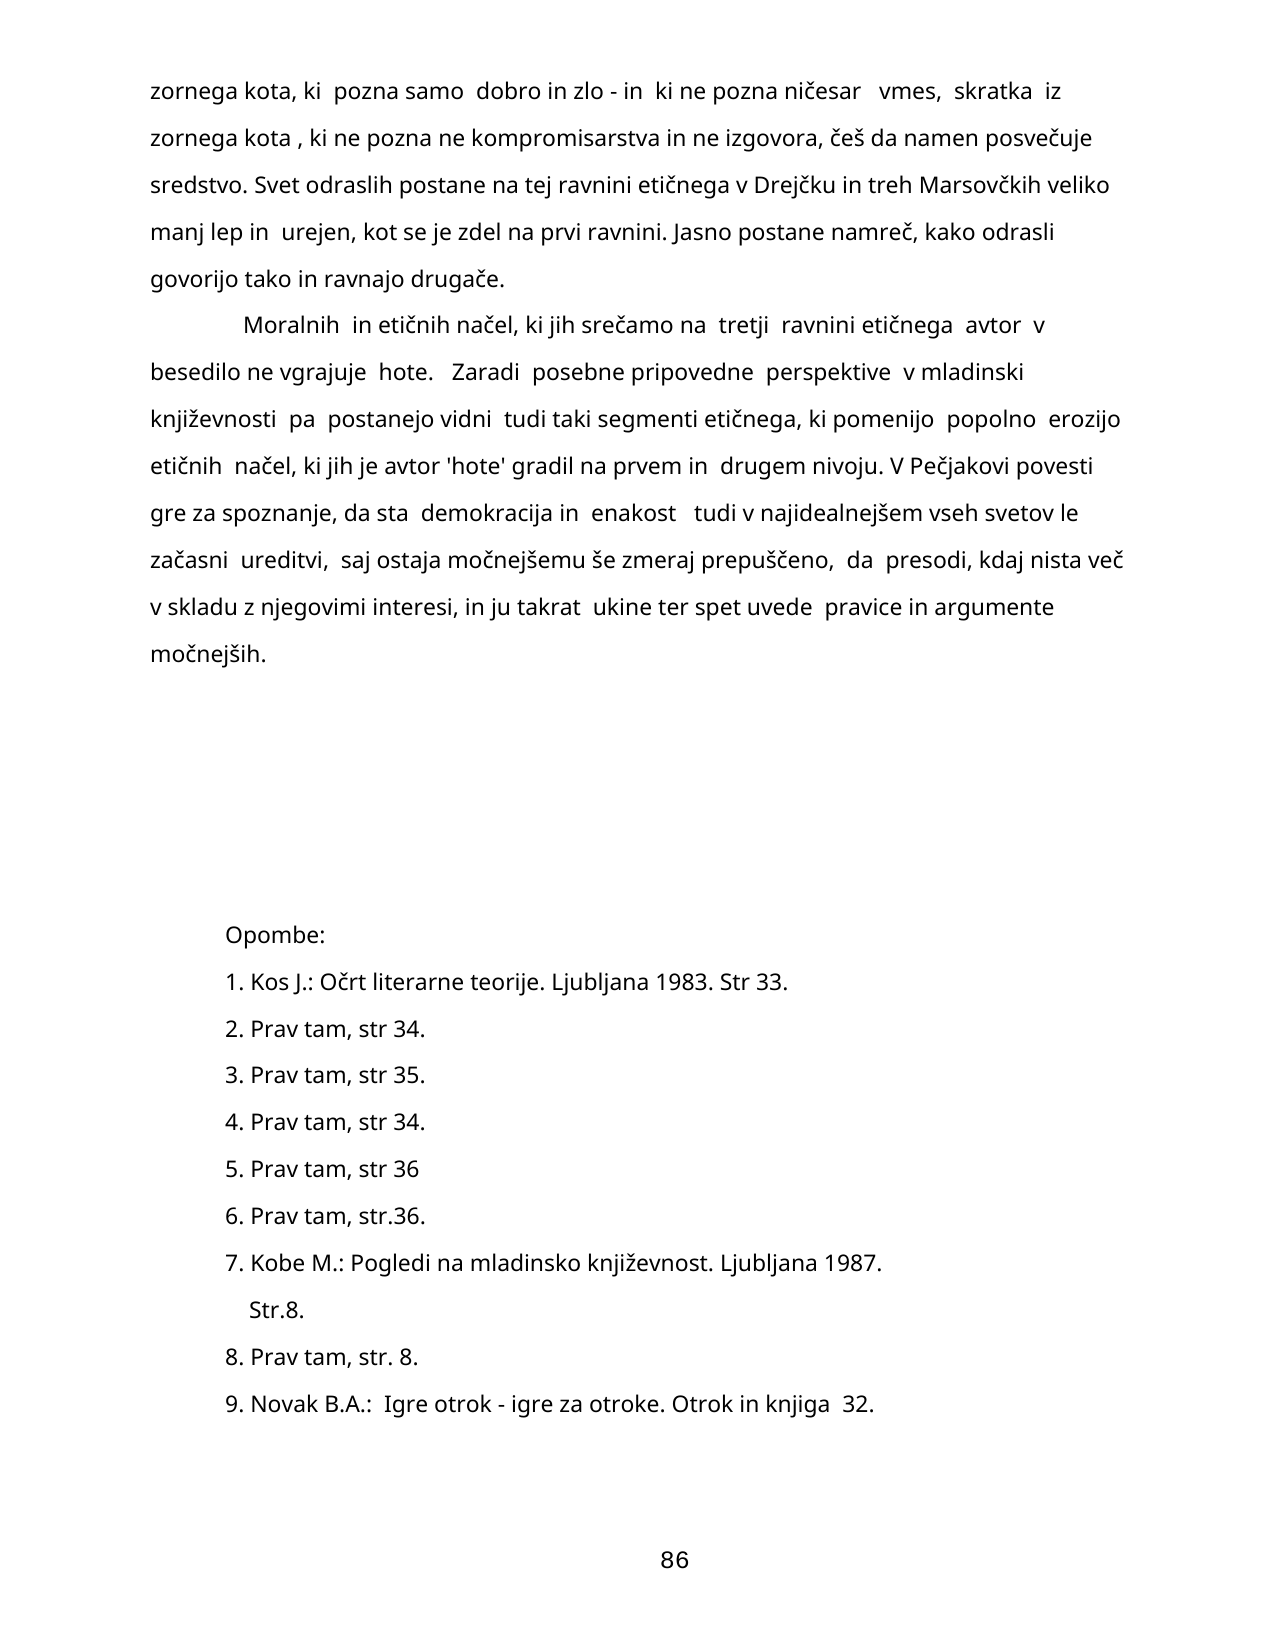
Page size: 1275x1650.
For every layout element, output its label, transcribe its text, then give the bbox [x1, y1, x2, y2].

text 8. Prav tam, str. 8. [150, 1341, 1125, 1372]
text Opombe: [150, 919, 1125, 950]
text 4. Prav tam, str 34. [150, 1106, 1125, 1137]
text Moralnih in etičnih načel, ki jih srečamo na tretji ravnini etičnega avtor v besedilo ne vgrajuje hote. Zaradi posebne pripovedne perspektive v mladinski književnosti pa postanejo vidni tudi taki segmenti etičnega, ki pomenijo popolno erozijo etičnih načel, ki jih je avtor 'hote' gradil na prvem in drugem nivoju. V Pečjakovi povesti gre za spoznanje, da sta demokracija in enakost tudi v najidealnejšem vseh svetov le začasni ureditvi, saj ostaja močnejšemu še zmeraj prepuščeno, da presodi, kdaj nista več v skladu z njegovimi interesi, in ju takrat ukine ter spet uvede pravice in argumente močnejših. [150, 309, 1125, 669]
text 7. Kobe M.: Pogledi na mladinsko književnost. Ljubljana 1987. [150, 1247, 1125, 1278]
text 5. Prav tam, str 36 [150, 1153, 1125, 1184]
text zornega kota, ki pozna samo dobro in zlo - in ki ne pozna ničesar vmes, skratka iz zornega kota , ki ne pozna ne kompromisarstva in ne izgovora, češ da namen posvečuje sredstvo. Svet odraslih postane na tej ravnini etičnega v Drejčku in treh Marsovčkih veliko manj lep in urejen, kot se je zdel na prvi ravnini. Jasno postane namreč, kako odrasli govorijo tako in ravnajo drugače. [150, 75, 1125, 294]
text 6. Prav tam, str.36. [150, 1200, 1125, 1231]
text 2. Prav tam, str 34. [150, 1012, 1125, 1044]
text 3. Prav tam, str 35. [150, 1059, 1125, 1091]
text 9. Novak B.A.: Igre otrok - igre za otroke. Otrok in knjiga 32. [150, 1387, 1125, 1419]
text Str.8. [150, 1294, 1125, 1325]
text 1. Kos J.: Očrt literarne teorije. Ljubljana 1983. Str 33. [150, 966, 1125, 997]
